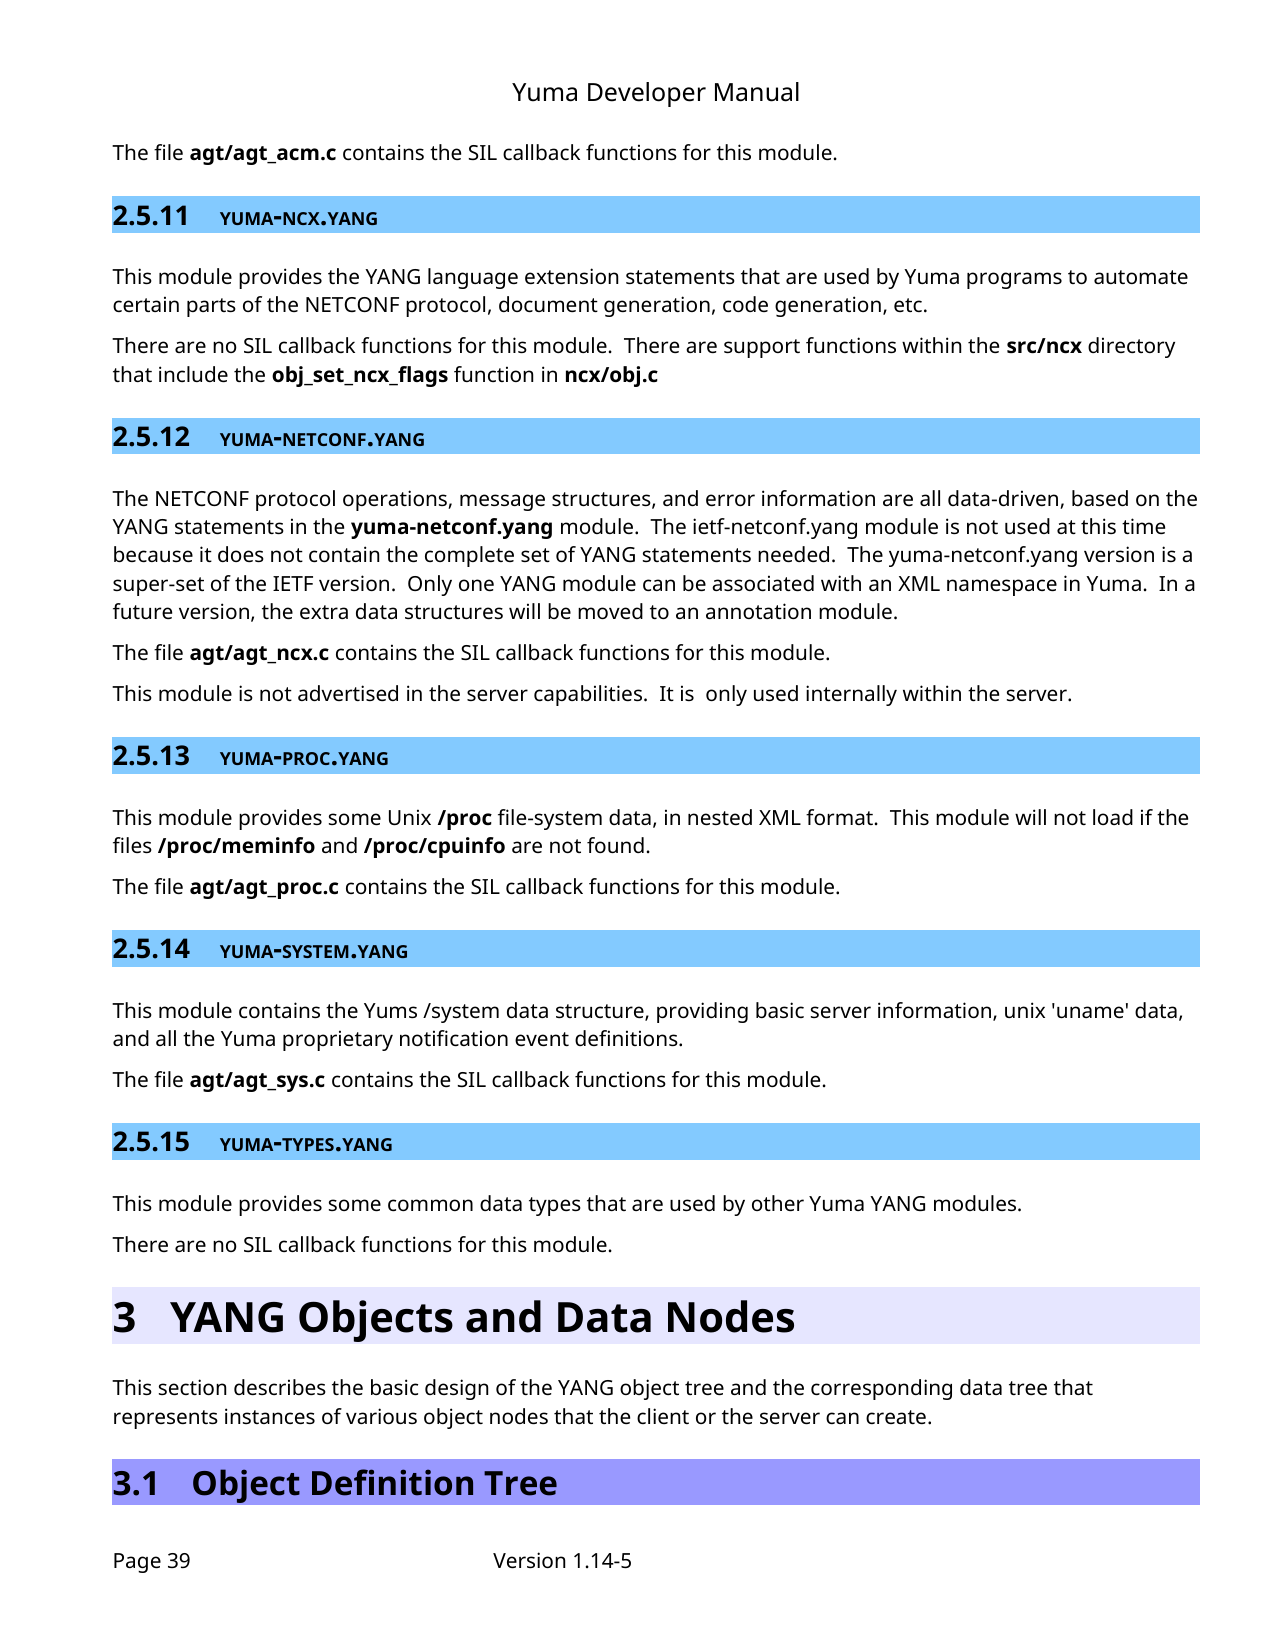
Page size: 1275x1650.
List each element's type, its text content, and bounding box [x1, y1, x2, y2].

text This module provides some Unix /proc file-system data, in nested XML format. This module will not load if the files /proc/meminfo and /proc/cpuinfo are not found. [112, 803, 1200, 860]
subtitle yuma-netconf.yang [112, 418, 1200, 454]
text This module contains the Yums /system data structure, providing basic server information, unix 'uname' data, and all the Yuma proprietary notification event definitions. [112, 996, 1200, 1053]
text This module provides the YANG language extension statements that are used by Yuma programs to automate certain parts of the NETCONF protocol, document generation, code generation, etc. [112, 262, 1200, 319]
text The file agt/agt_ncx.c contains the SIL callback functions for this module. [112, 638, 1200, 667]
subtitle yuma-ncx.yang [112, 196, 1200, 233]
text The file agt/agt_acm.c contains the SIL callback functions for this module. [112, 138, 1200, 167]
subtitle yuma-system.yang [112, 930, 1200, 967]
text There are no SIL callback functions for this module. There are support functions within the src/ncx directory that include the obj_set_ncx_flags function in ncx/obj.c [112, 332, 1200, 388]
subtitle YANG Objects and Data Nodes [112, 1287, 1200, 1344]
text This module provides some common data types that are used by other Yuma YANG modules. [112, 1189, 1200, 1217]
text The file agt/agt_proc.c contains the SIL callback functions for this module. [112, 872, 1200, 901]
subtitle Object Definition Tree [112, 1459, 1200, 1505]
text There are no SIL callback functions for this module. [112, 1230, 1200, 1258]
subtitle yuma-proc.yang [112, 737, 1200, 774]
text The NETCONF protocol operations, message structures, and error information are all data-driven, based on the YANG statements in the yuma-netconf.yang module. The ietf-netconf.yang module is not used at this time because it does not contain the complete set of YANG statements needed. The yuma-netconf.yang version is a super-set of the IETF version. Only one YANG module can be associated with an XML namespace in Yuma. In a future version, the extra data structures will be moved to an annotation module. [112, 484, 1200, 626]
subtitle yuma-types.yang [112, 1123, 1200, 1160]
text This section describes the basic design of the YANG object tree and the corresponding data tree that represents instances of various object nodes that the client or the server can create. [112, 1373, 1200, 1430]
text This module is not advertised in the server capabilities. It is only used internally within the server. [112, 679, 1200, 708]
text The file agt/agt_sys.c contains the SIL callback functions for this module. [112, 1065, 1200, 1094]
